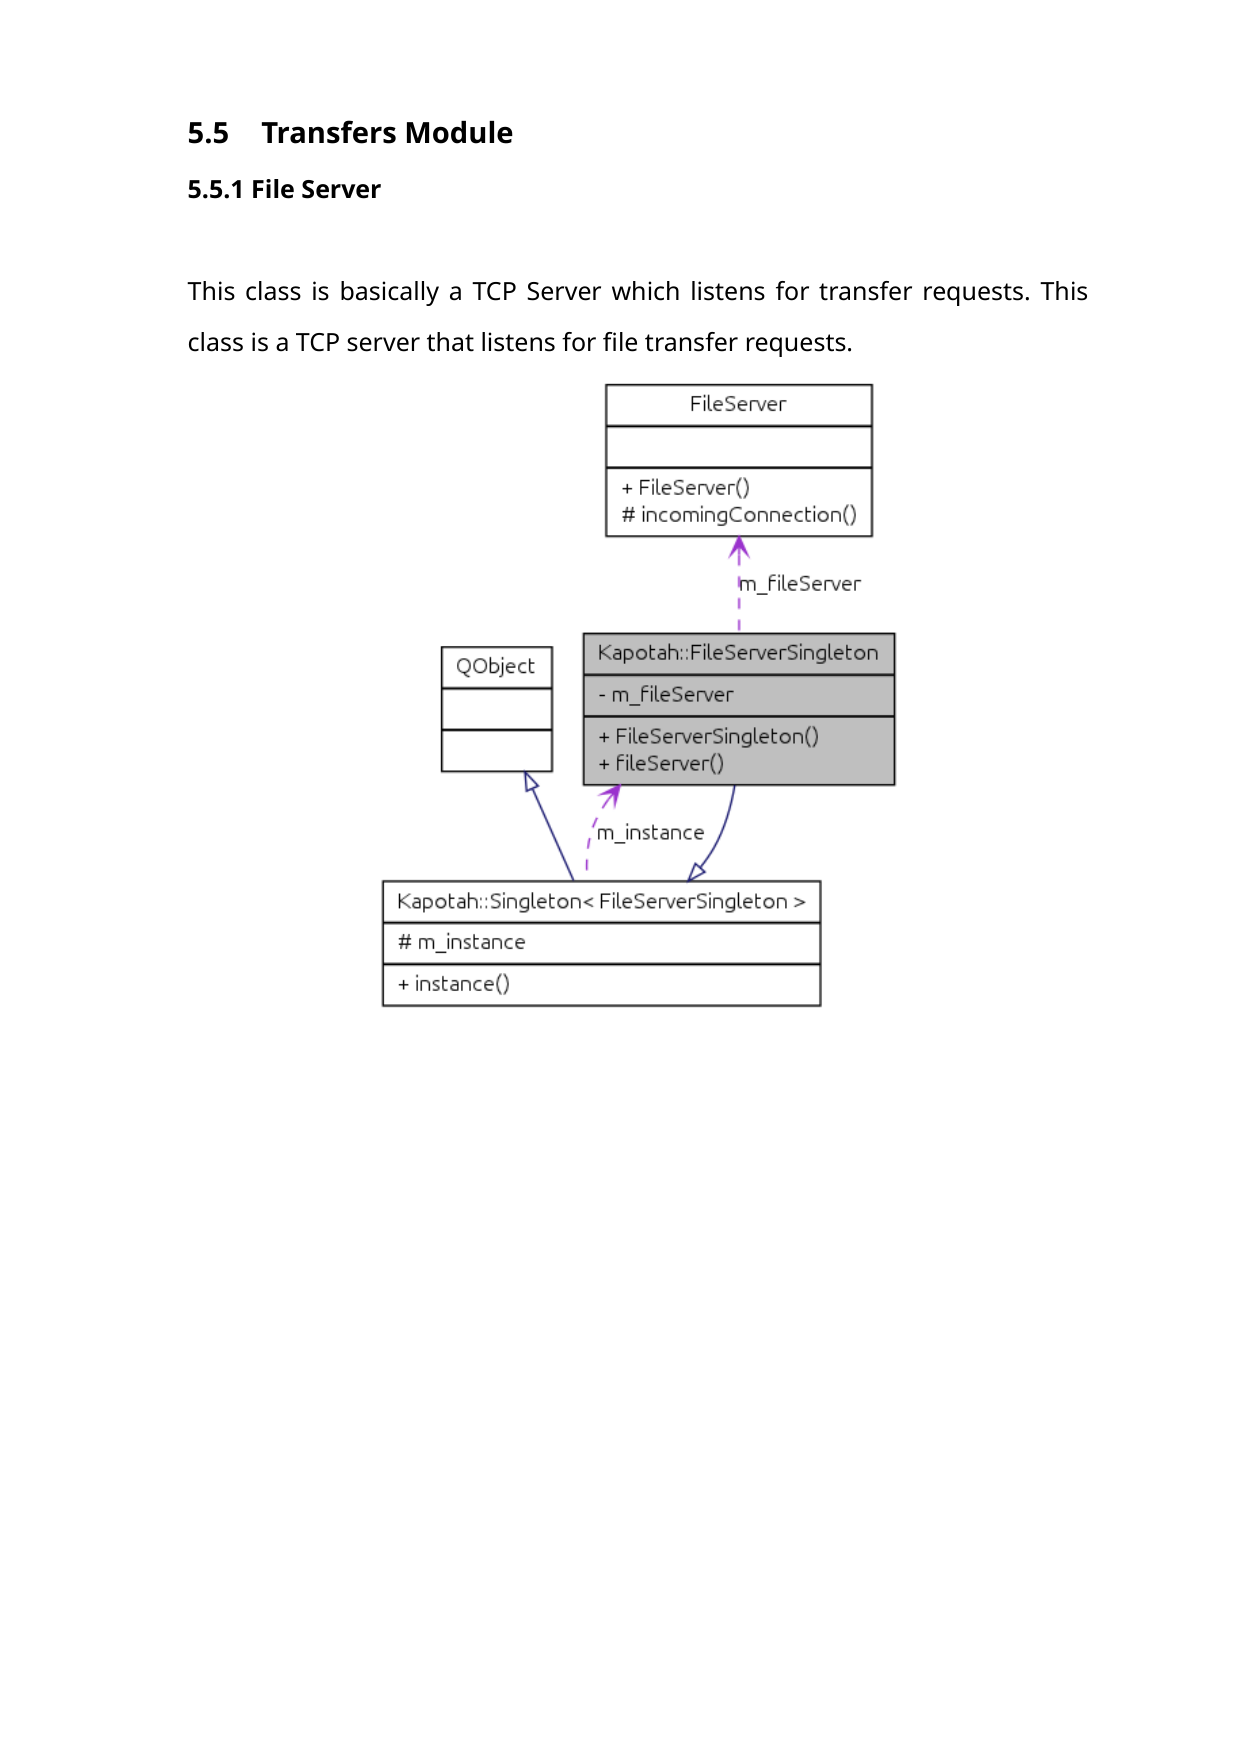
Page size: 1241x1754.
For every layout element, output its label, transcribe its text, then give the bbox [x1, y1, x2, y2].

text 5.5 Transfers Module [187, 112, 1091, 152]
list 5.5.1 File Server [187, 172, 1091, 206]
picture [376, 376, 902, 1014]
text This class is basically a TCP Server which listens for transfer requests. This class is a TCP server that listens for file transfer requests. [187, 274, 1091, 359]
